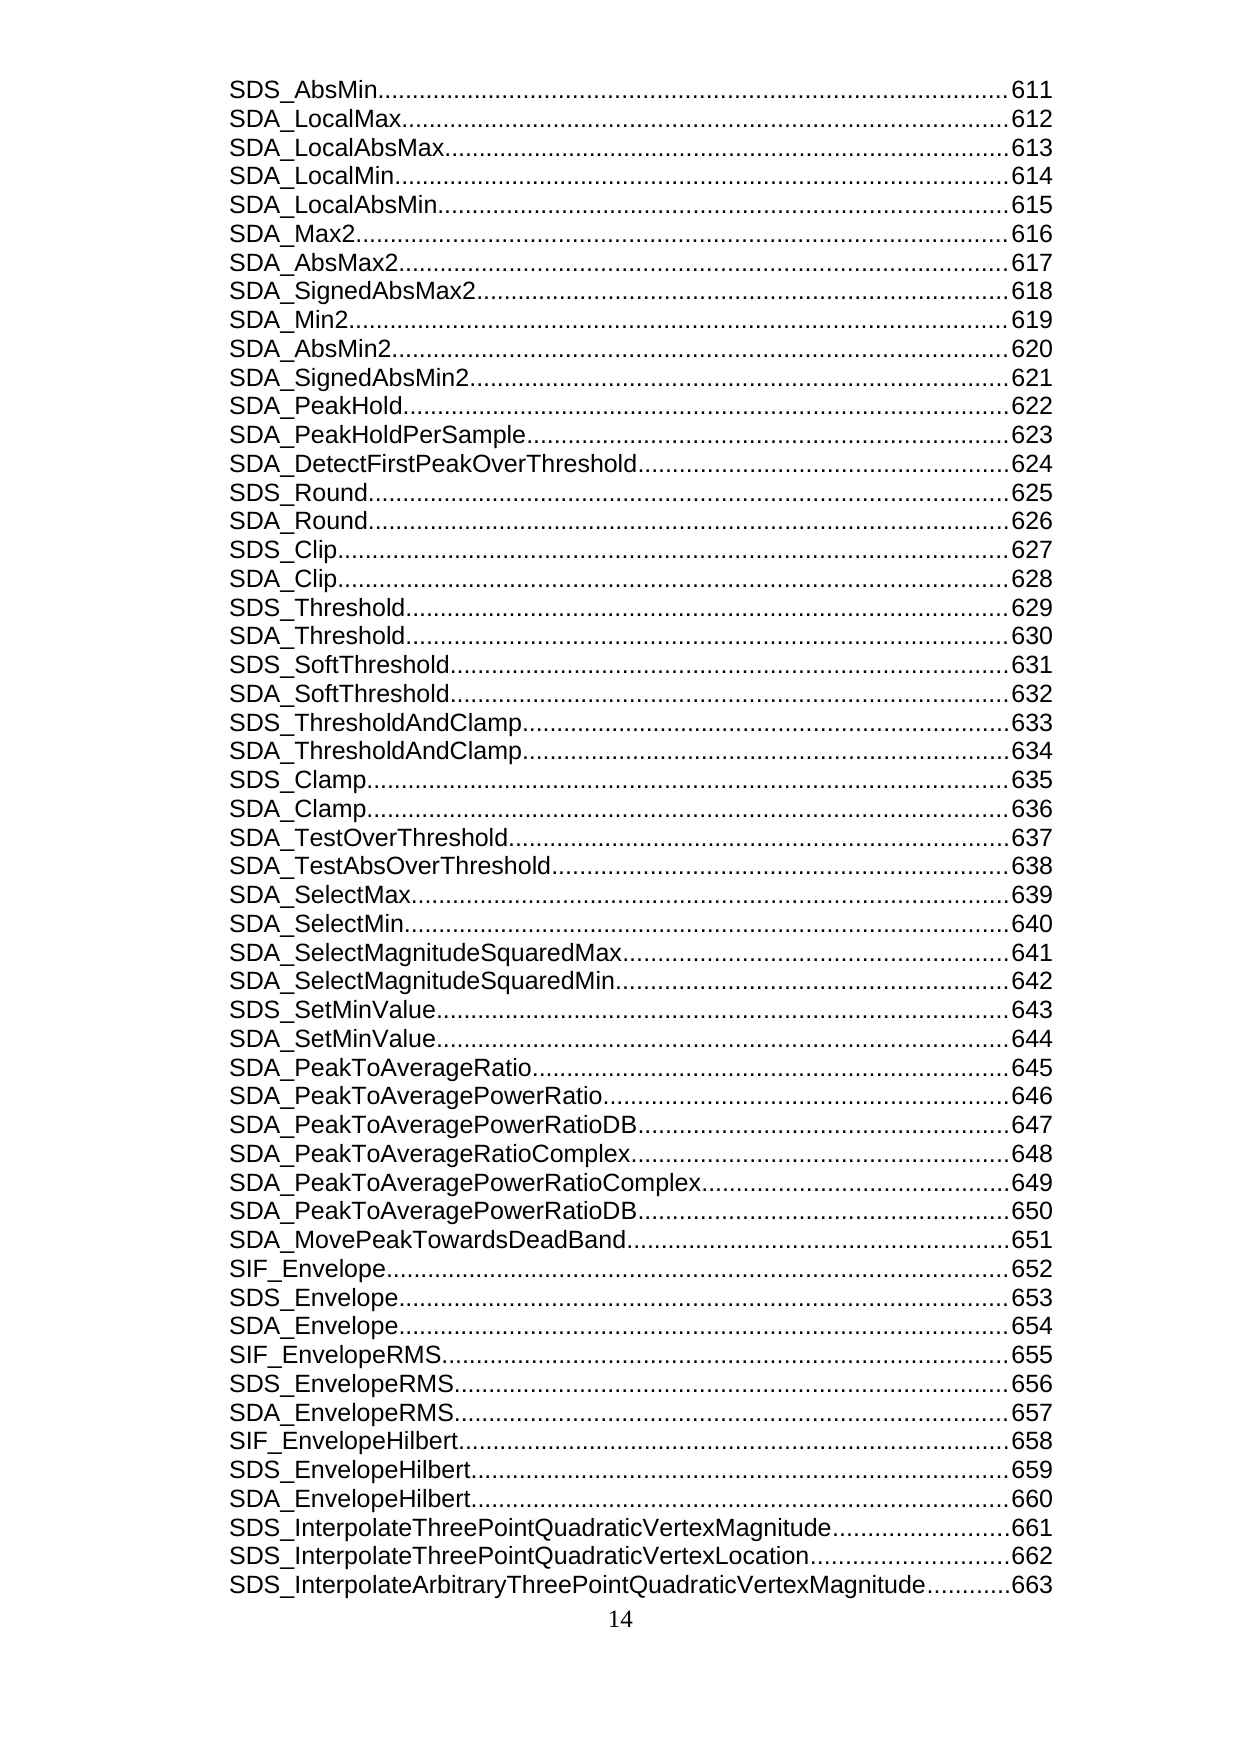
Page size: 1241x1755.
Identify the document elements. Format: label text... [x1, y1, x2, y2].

text SDA_Min2 619 [229, 305, 1053, 334]
text SDS_AbsMin 611 [229, 75, 1053, 104]
text SDA_SignedAbsMin2 621 [229, 362, 1053, 391]
text SDA_PeakHoldPerSample 623 [229, 420, 1053, 449]
text SDS_Envelope 653 [229, 1282, 1053, 1311]
text SDA_SoftThreshold 632 [229, 679, 1053, 707]
text SDS_InterpolateArbitraryThreePointQuadraticVertexMagnitude 663 [229, 1570, 1053, 1599]
text SDA_SelectMin 640 [229, 909, 1053, 937]
text SDA_SignedAbsMax2 618 [229, 276, 1053, 305]
text SDA_LocalAbsMax 613 [229, 132, 1053, 161]
text SDA_MovePeakTowardsDeadBand 651 [229, 1225, 1053, 1254]
text SDA_ThresholdAndClamp 634 [229, 736, 1053, 765]
text SDA_PeakHold 622 [229, 391, 1053, 420]
text SDA_PeakToAverageRatio 645 [229, 1052, 1053, 1081]
text SDS_InterpolateThreePointQuadraticVertexLocation 662 [229, 1541, 1053, 1570]
text SIF_EnvelopeRMS 655 [229, 1340, 1053, 1369]
text SDA_EnvelopeHilbert 660 [229, 1484, 1053, 1512]
text SDS_Clamp 635 [229, 765, 1053, 794]
text SDA_Clip 628 [229, 564, 1053, 592]
text SDS_ThresholdAndClamp 633 [229, 707, 1053, 736]
text SIF_Envelope 652 [229, 1254, 1053, 1282]
text SDA_AbsMax2 617 [229, 247, 1053, 276]
text SDA_Round 626 [229, 506, 1053, 535]
text SDA_AbsMin2 620 [229, 334, 1053, 362]
text SDA_Envelope 654 [229, 1311, 1053, 1340]
text SDA_LocalMin 614 [229, 161, 1053, 190]
text SIF_EnvelopeHilbert 658 [229, 1426, 1053, 1455]
text SDA_SetMinValue 644 [229, 1024, 1053, 1052]
text SDA_SelectMagnitudeSquaredMin 642 [229, 966, 1053, 995]
text SDA_SelectMagnitudeSquaredMax 641 [229, 937, 1053, 966]
text SDA_SelectMax 639 [229, 880, 1053, 909]
text SDS_SetMinValue 643 [229, 995, 1053, 1024]
text SDA_PeakToAverageRatioComplex 648 [229, 1139, 1053, 1167]
text SDA_PeakToAveragePowerRatio 646 [229, 1081, 1053, 1110]
text SDS_EnvelopeRMS 656 [229, 1369, 1053, 1397]
text SDS_SoftThreshold 631 [229, 650, 1053, 679]
text SDS_Threshold 629 [229, 592, 1053, 621]
text SDS_InterpolateThreePointQuadraticVertexMagnitude 661 [229, 1512, 1053, 1541]
text SDA_LocalAbsMin 615 [229, 190, 1053, 219]
text SDA_PeakToAveragePowerRatioComplex 649 [229, 1167, 1053, 1196]
text SDA_PeakToAveragePowerRatioDB 647 [229, 1110, 1053, 1139]
text SDS_Clip 627 [229, 535, 1053, 564]
text SDA_Max2 616 [229, 219, 1053, 247]
text SDA_Clamp 636 [229, 794, 1053, 822]
text SDA_LocalMax 612 [229, 104, 1053, 132]
text SDA_Threshold 630 [229, 621, 1053, 650]
text SDA_TestOverThreshold 637 [229, 822, 1053, 851]
text SDS_EnvelopeHilbert 659 [229, 1455, 1053, 1484]
text SDA_PeakToAveragePowerRatioDB 650 [229, 1196, 1053, 1225]
text SDA_TestAbsOverThreshold 638 [229, 851, 1053, 880]
text SDA_EnvelopeRMS 657 [229, 1397, 1053, 1426]
text SDA_DetectFirstPeakOverThreshold 624 [229, 449, 1053, 477]
text SDS_Round 625 [229, 477, 1053, 506]
